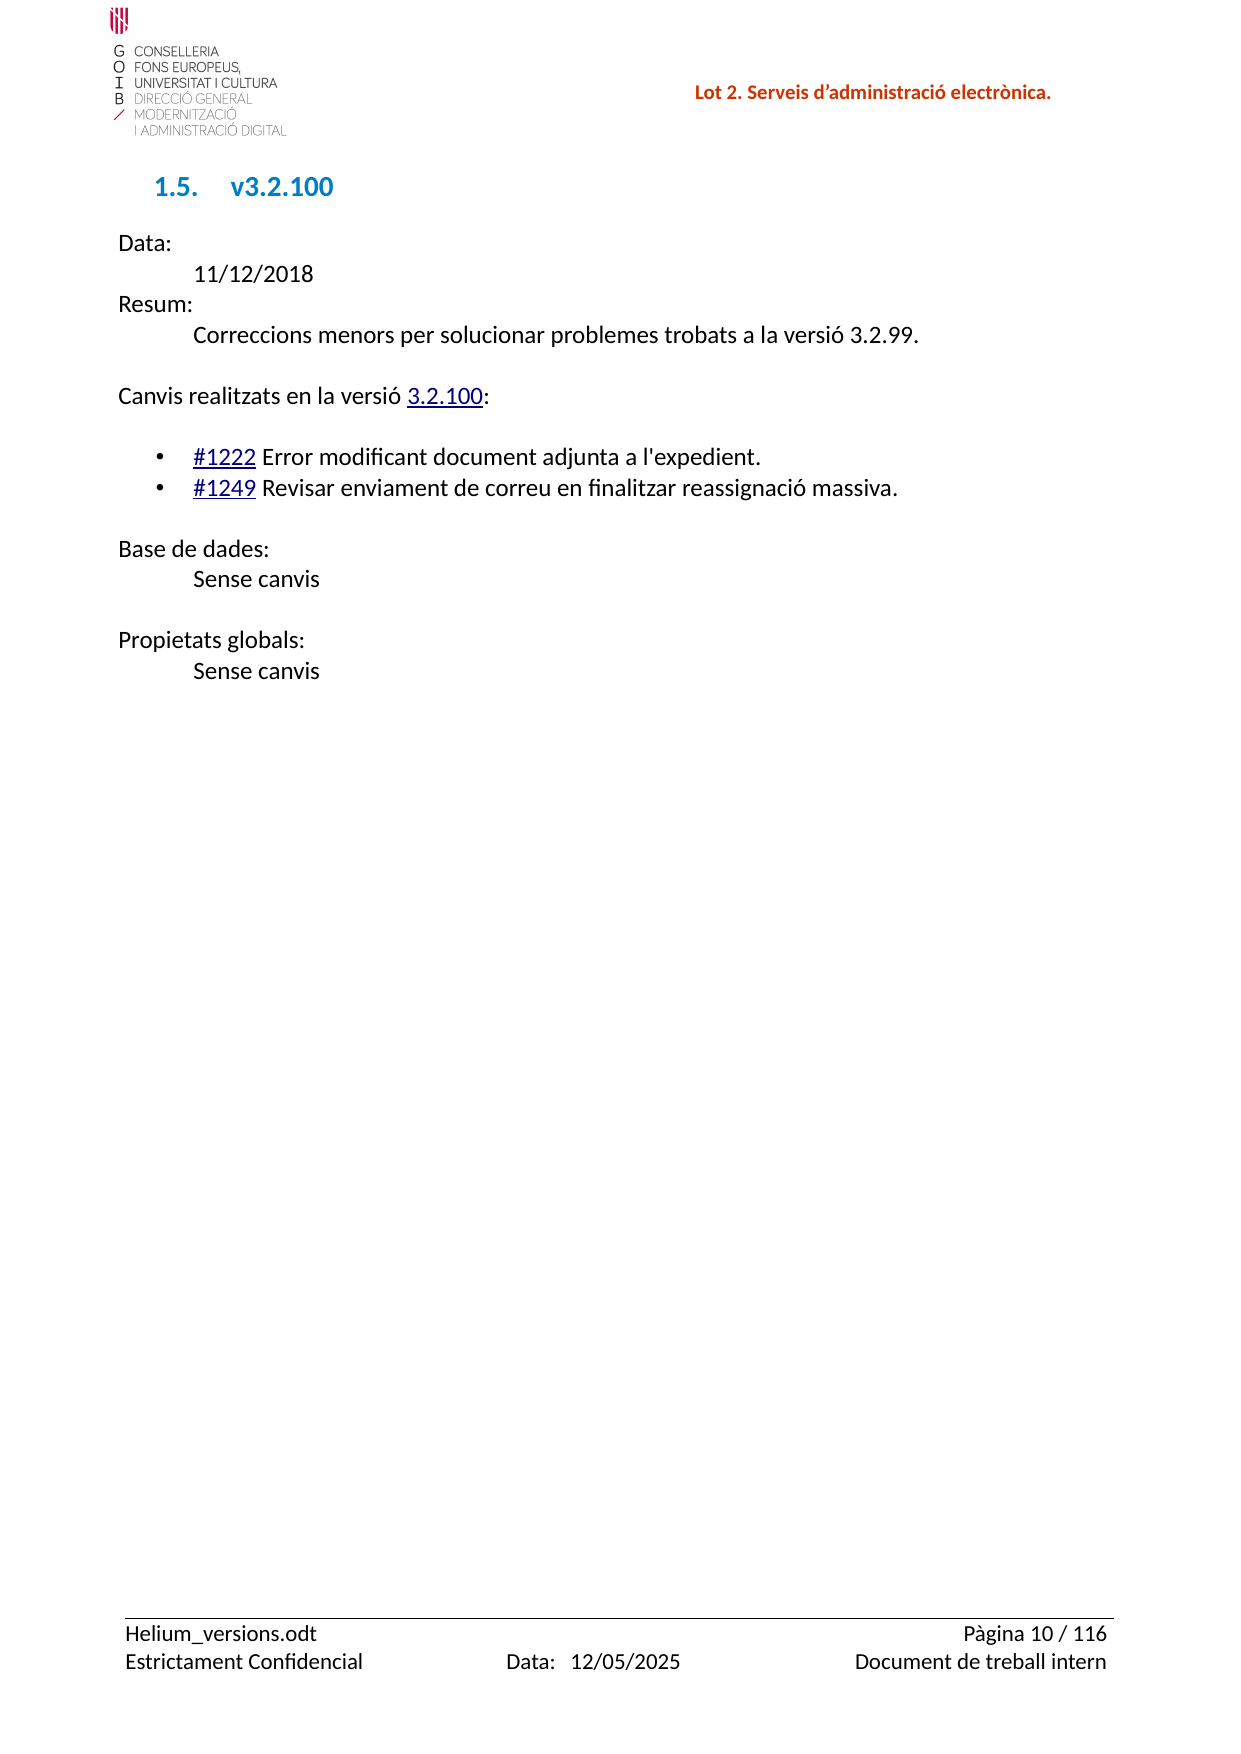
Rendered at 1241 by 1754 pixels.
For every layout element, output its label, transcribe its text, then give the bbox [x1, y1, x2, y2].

picture [100, 0, 297, 144]
list #1222 Error modificant document adjunta a l'expedient. [156, 441, 1122, 472]
text Canvis realitzats en la versió 3.2.100: [118, 380, 1122, 411]
text Correccions menors per solucionar problemes trobats a la versió 3.2.99. [118, 319, 1122, 350]
text Resum: [118, 289, 1122, 319]
text Sense canvis [118, 655, 1122, 685]
text Sense canvis [118, 563, 1122, 594]
text Data: [118, 228, 1122, 258]
list #1249 Revisar enviament de correu en finalitzar reassignació massiva. [156, 472, 1122, 502]
text Propietats globals: [118, 624, 1122, 655]
subtitle v3.2.100 [153, 168, 1122, 204]
text Base de dades: [118, 533, 1122, 563]
text 11/12/2018 [118, 258, 1122, 289]
